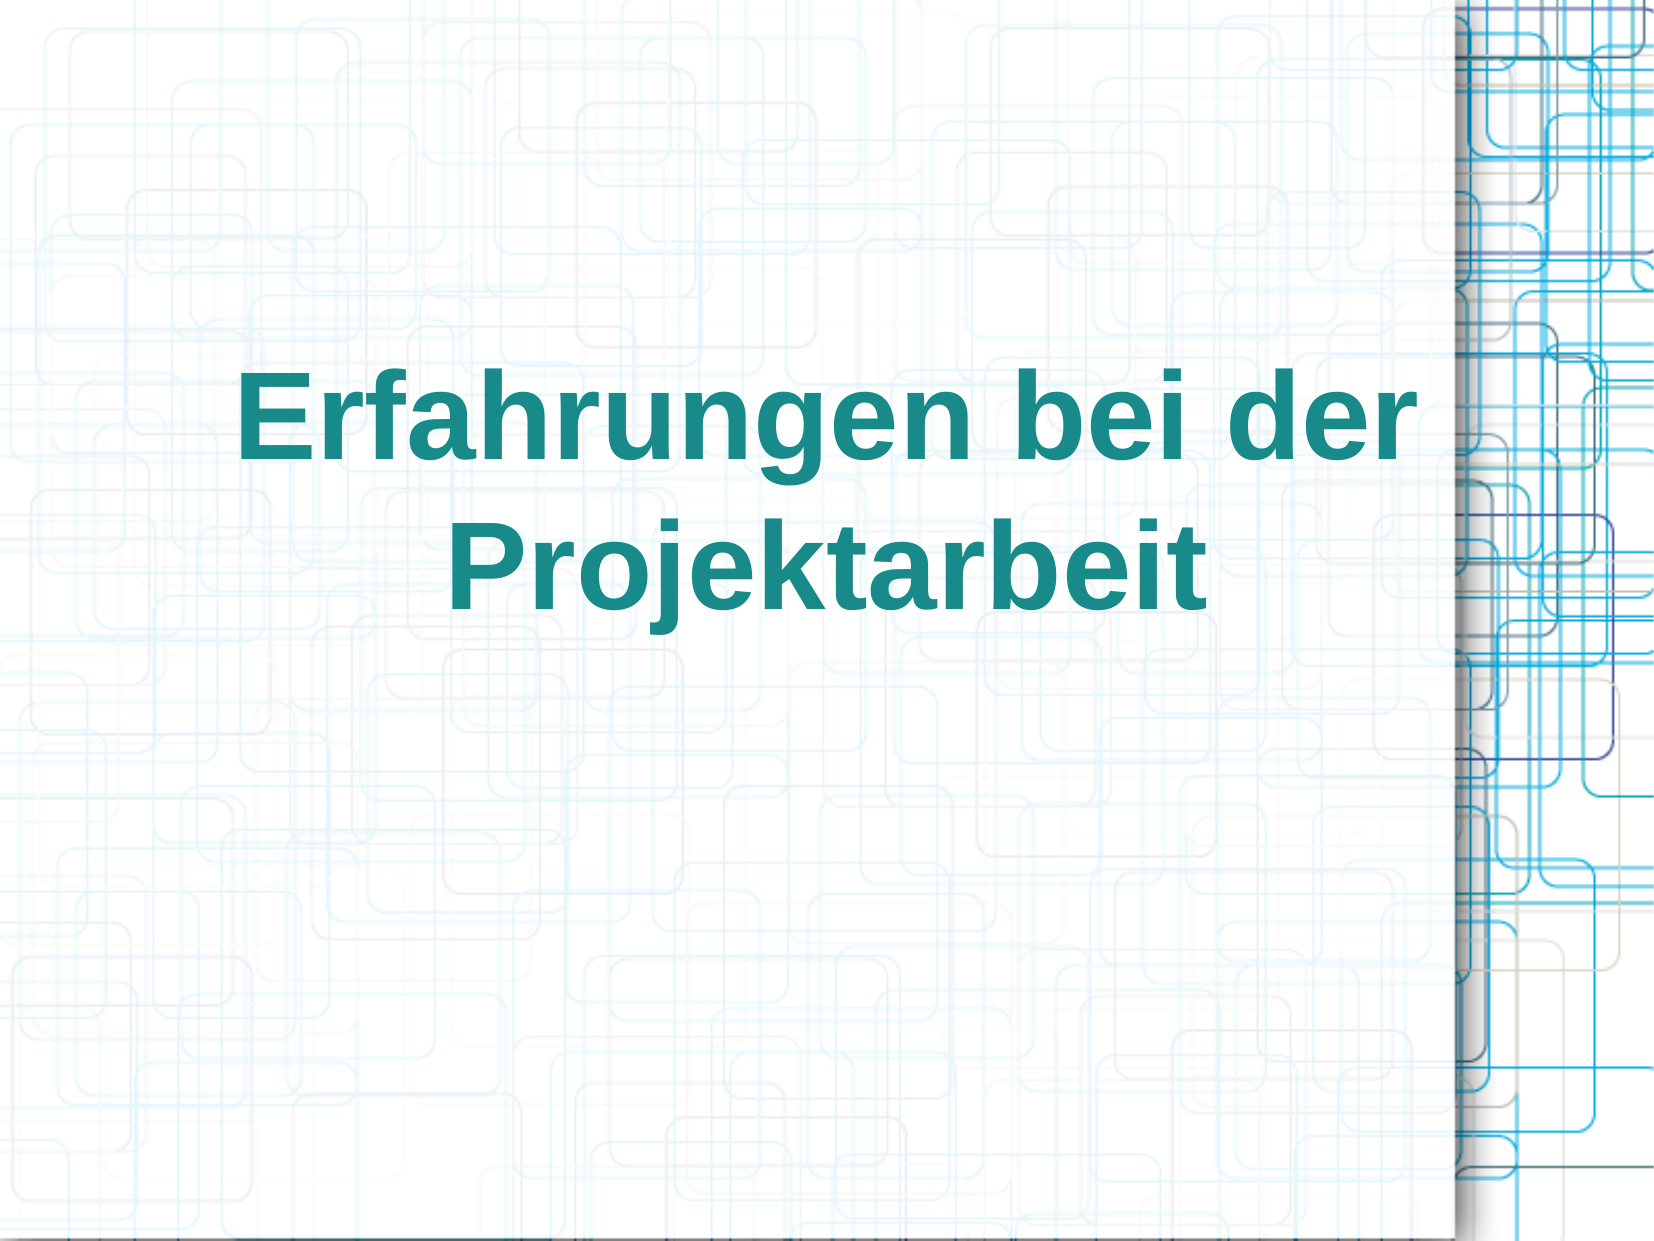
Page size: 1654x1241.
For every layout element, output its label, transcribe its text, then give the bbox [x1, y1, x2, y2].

title Erfahrungen bei der Projektarbeit [206, 202, 1447, 635]
